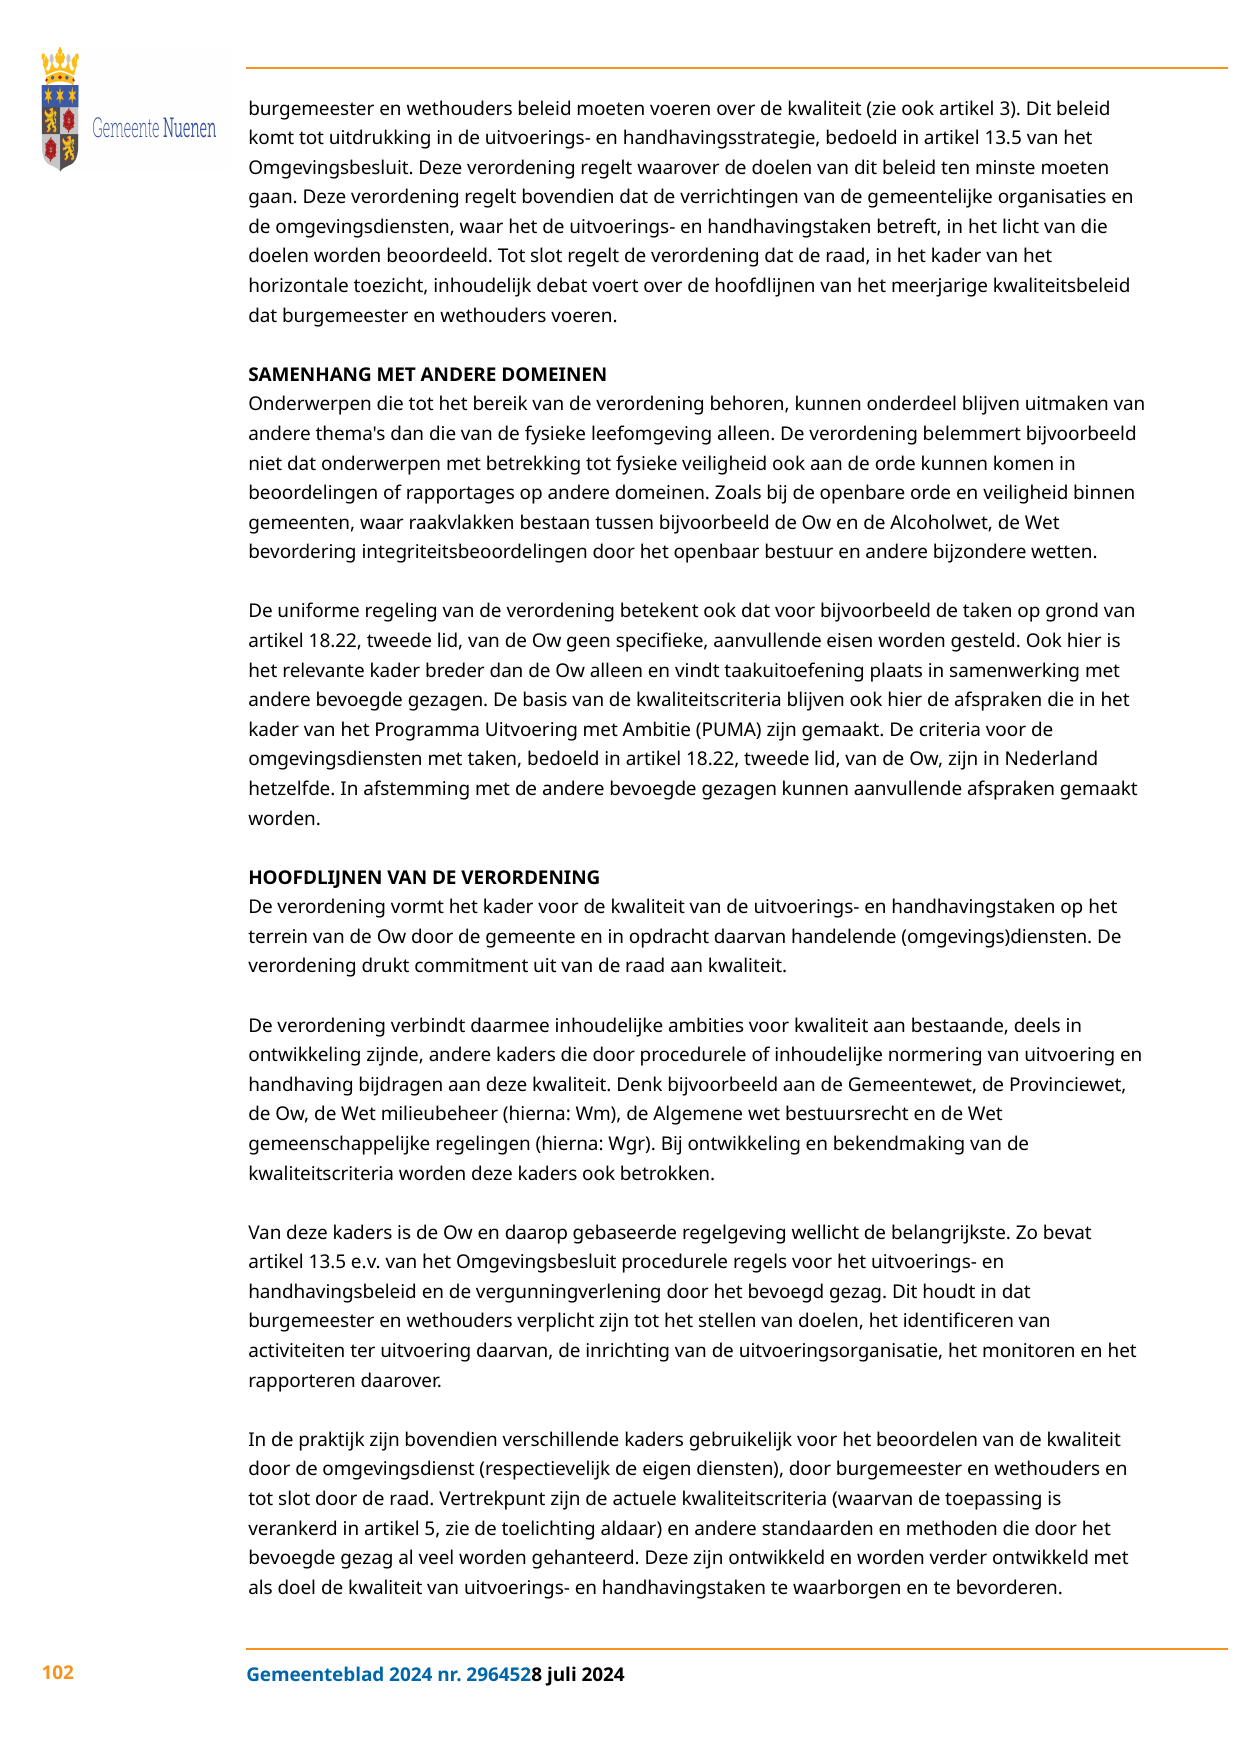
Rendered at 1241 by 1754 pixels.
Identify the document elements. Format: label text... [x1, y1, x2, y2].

text Van deze kaders is de Ow en daarop gebaseerde regelgeving wellicht de belangrijkste. Zo bevat artikel 13.5 e.v. van het Omgevingsbesluit procedurele regels voor het uitvoerings- en handhavingsbeleid en de vergunningverlening door het bevoegd gezag. Dit houdt in dat burgemeester en wethouders verplicht zijn tot het stellen van doelen, het identificeren van activiteiten ter uitvoering daarvan, de inrichting van de uitvoeringsorganisatie, het monitoren en het rapporteren daarover. [248, 1219, 1152, 1393]
text burgemeester en wethouders beleid moeten voeren over de kwaliteit (zie ook artikel 3). Dit beleid komt tot uitdrukking in de uitvoerings- en handhavingsstrategie, bedoeld in artikel 13.5 van het Omgevingsbesluit. Deze verordening regelt waarover de doelen van dit beleid ten minste moeten gaan. Deze verordening regelt bovendien dat de verrichtingen van de gemeentelijke organisaties en de omgevingsdiensten, waar het de uitvoerings- en handhavingstaken betreft, in het licht van die doelen worden beoordeeld. Tot slot regelt de verordening dat de raad, in het kader van het horizontale toezicht, inhoudelijk debat voert over de hoofdlijnen van het meerjarige kwaliteitsbeleid dat burgemeester en wethouders voeren. [248, 95, 1152, 328]
text De verordening vormt het kader voor de kwaliteit van de uitvoerings- en handhavingstaken op het terrein van de Ow door de gemeente en in opdracht daarvan handelende (omgevings)diensten. De verordening drukt commitment uit van de raad aan kwaliteit. [248, 893, 1152, 978]
text De verordening verbindt daarmee inhoudelijke ambities voor kwaliteit aan bestaande, deels in ontwikkeling zijnde, andere kaders die door procedurele of inhoudelijke normering van uitvoering en handhaving bijdragen aan deze kwaliteit. Denk bijvoorbeeld aan de Gemeentewet, de Provinciewet, de Ow, de Wet milieubeheer (hierna: Wm), de Algemene wet bestuursrecht en de Wet gemeenschappelijke regelingen (hierna: Wgr). Bij ontwikkeling en bekendmaking van de kwaliteitscriteria worden deze kaders ook betrokken. [248, 1012, 1152, 1186]
text SAMENHANG MET ANDERE DOMEINEN [248, 361, 1152, 387]
picture [41, 47, 231, 172]
text De uniforme regeling van de verordening betekent ook dat voor bijvoorbeeld de taken op grond van artikel 18.22, tweede lid, van de Ow geen specifieke, aanvullende eisen worden gesteld. Ook hier is het relevante kader breder dan de Ow alleen en vindt taakuitoefening plaats in samenwerking met andere bevoegde gezagen. De basis van de kwaliteitscriteria blijven ook hier de afspraken die in het kader van het Programma Uitvoering met Ambitie (PUMA) zijn gemaakt. De criteria voor de omgevingsdiensten met taken, bedoeld in artikel 18.22, tweede lid, van de Ow, zijn in Nederland hetzelfde. In afstemming met de andere bevoegde gezagen kunnen aanvullende afspraken gemaakt worden. [248, 598, 1152, 831]
text HOOFDLIJNEN VAN DE VERORDENING [248, 864, 1152, 890]
text Onderwerpen die tot het bereik van de verordening behoren, kunnen onderdeel blijven uitmaken van andere thema's dan die van de fysieke leefomgeving alleen. De verordening belemmert bijvoorbeeld niet dat onderwerpen met betrekking tot fysieke veiligheid ook aan de orde kunnen komen in beoordelingen of rapportages op andere domeinen. Zoals bij de openbare orde en veiligheid binnen gemeenten, waar raakvlakken bestaan tussen bijvoorbeeld de Ow en de Alcoholwet, de Wet bevordering integriteitsbeoordelingen door het openbaar bestuur en andere bijzondere wetten. [248, 391, 1152, 564]
text In de praktijk zijn bovendien verschillende kaders gebruikelijk voor het beoordelen van de kwaliteit door de omgevingsdienst (respectievelijk de eigen diensten), door burgemeester en wethouders en tot slot door de raad. Vertrekpunt zijn de actuele kwaliteitscriteria (waarvan de toepassing is verankerd in artikel 5, zie de toelichting aldaar) en andere standaarden en methoden die door het bevoegde gezag al veel worden gehanteerd. Deze zijn ontwikkeld en worden verder ontwikkeld met als doel de kwaliteit van uitvoerings- en handhavingstaken te waarborgen en te bevorderen. [248, 1426, 1152, 1600]
